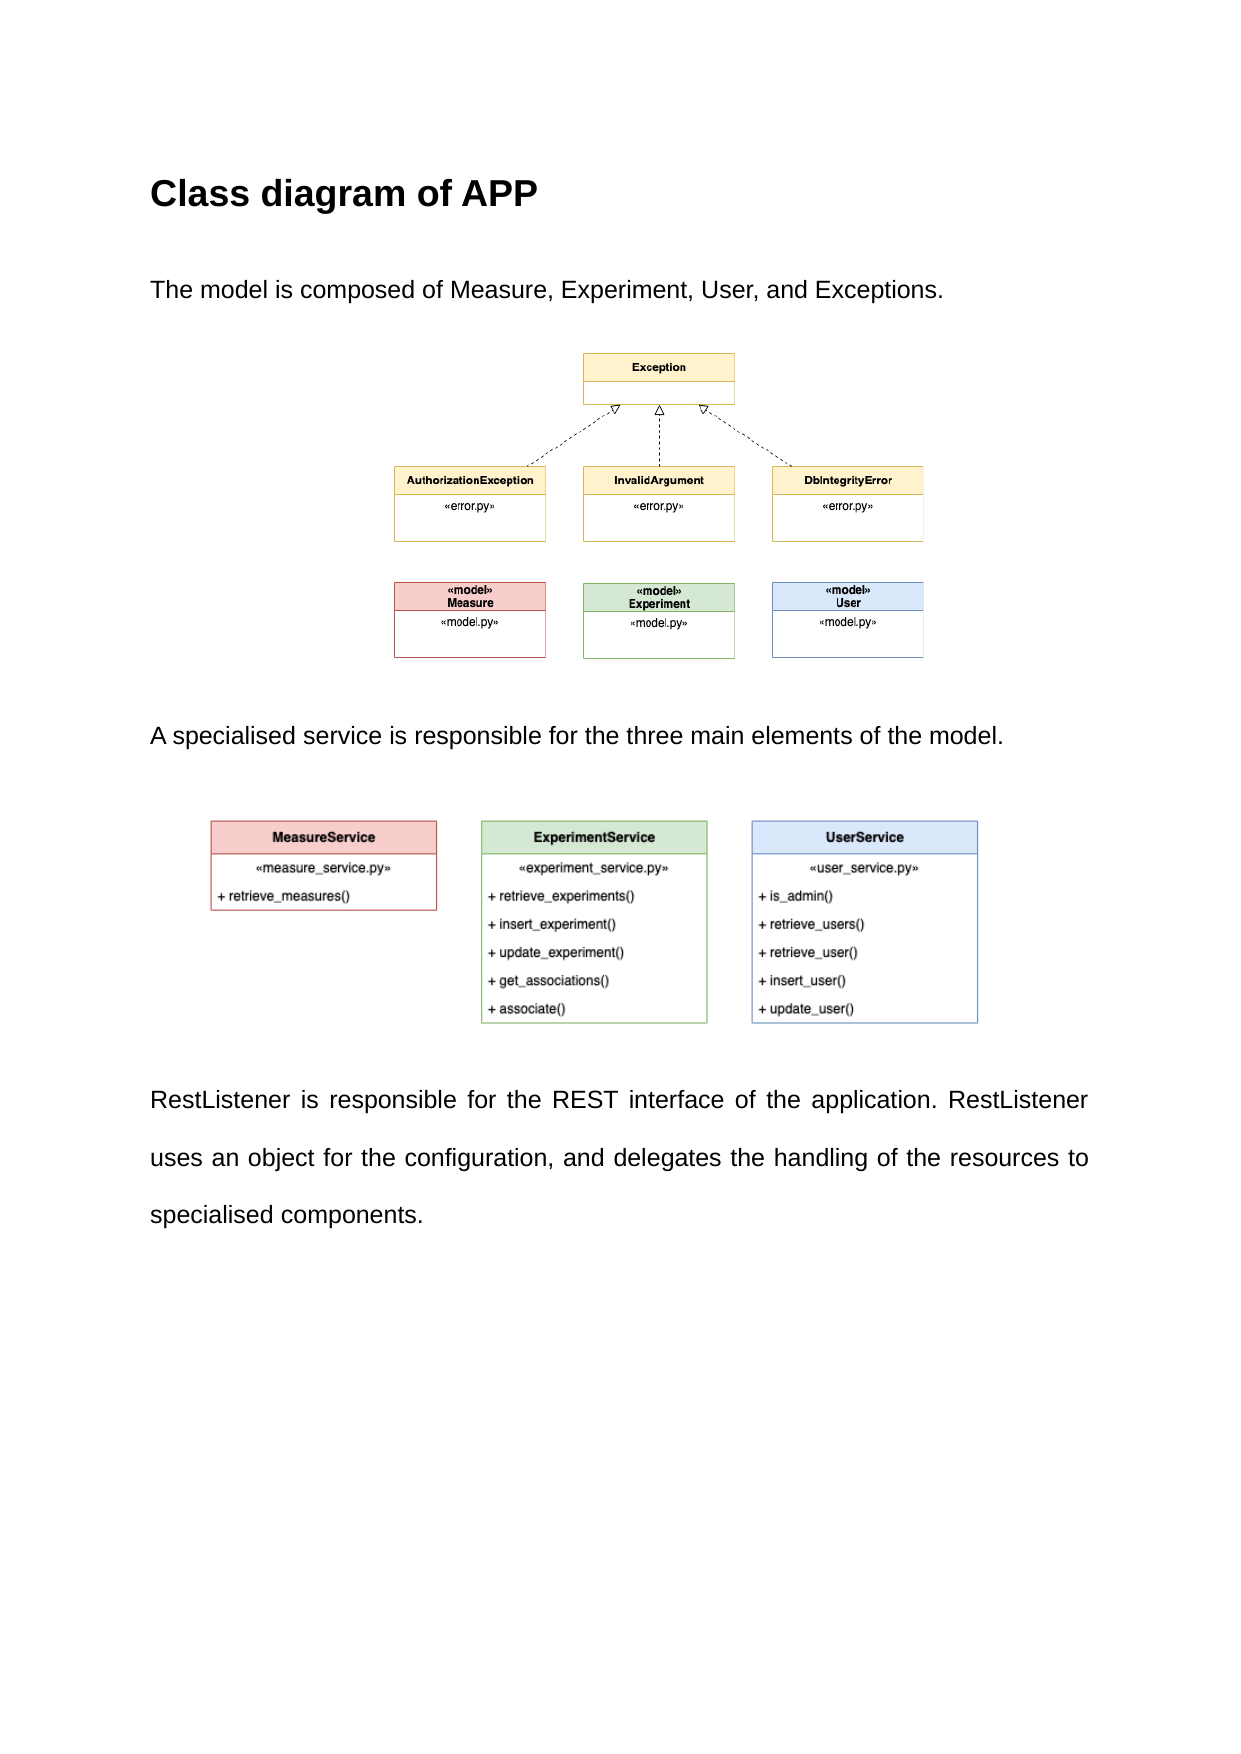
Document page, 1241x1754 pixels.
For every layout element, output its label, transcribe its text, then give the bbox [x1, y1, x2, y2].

subtitle Class diagram of APP [150, 171, 1091, 214]
text RestListener is responsible for the REST interface of the application. RestListener uses an object for the configuration, and delegates the handling of the resources to specialised components. [150, 793, 1091, 1229]
picture [205, 815, 1074, 1027]
text A specialised service is responsible for the three main elements of the model. [150, 662, 1091, 749]
text The model is composed of Measure, Experiment, User, and Exceptions. [150, 275, 1091, 304]
picture [391, 350, 924, 662]
